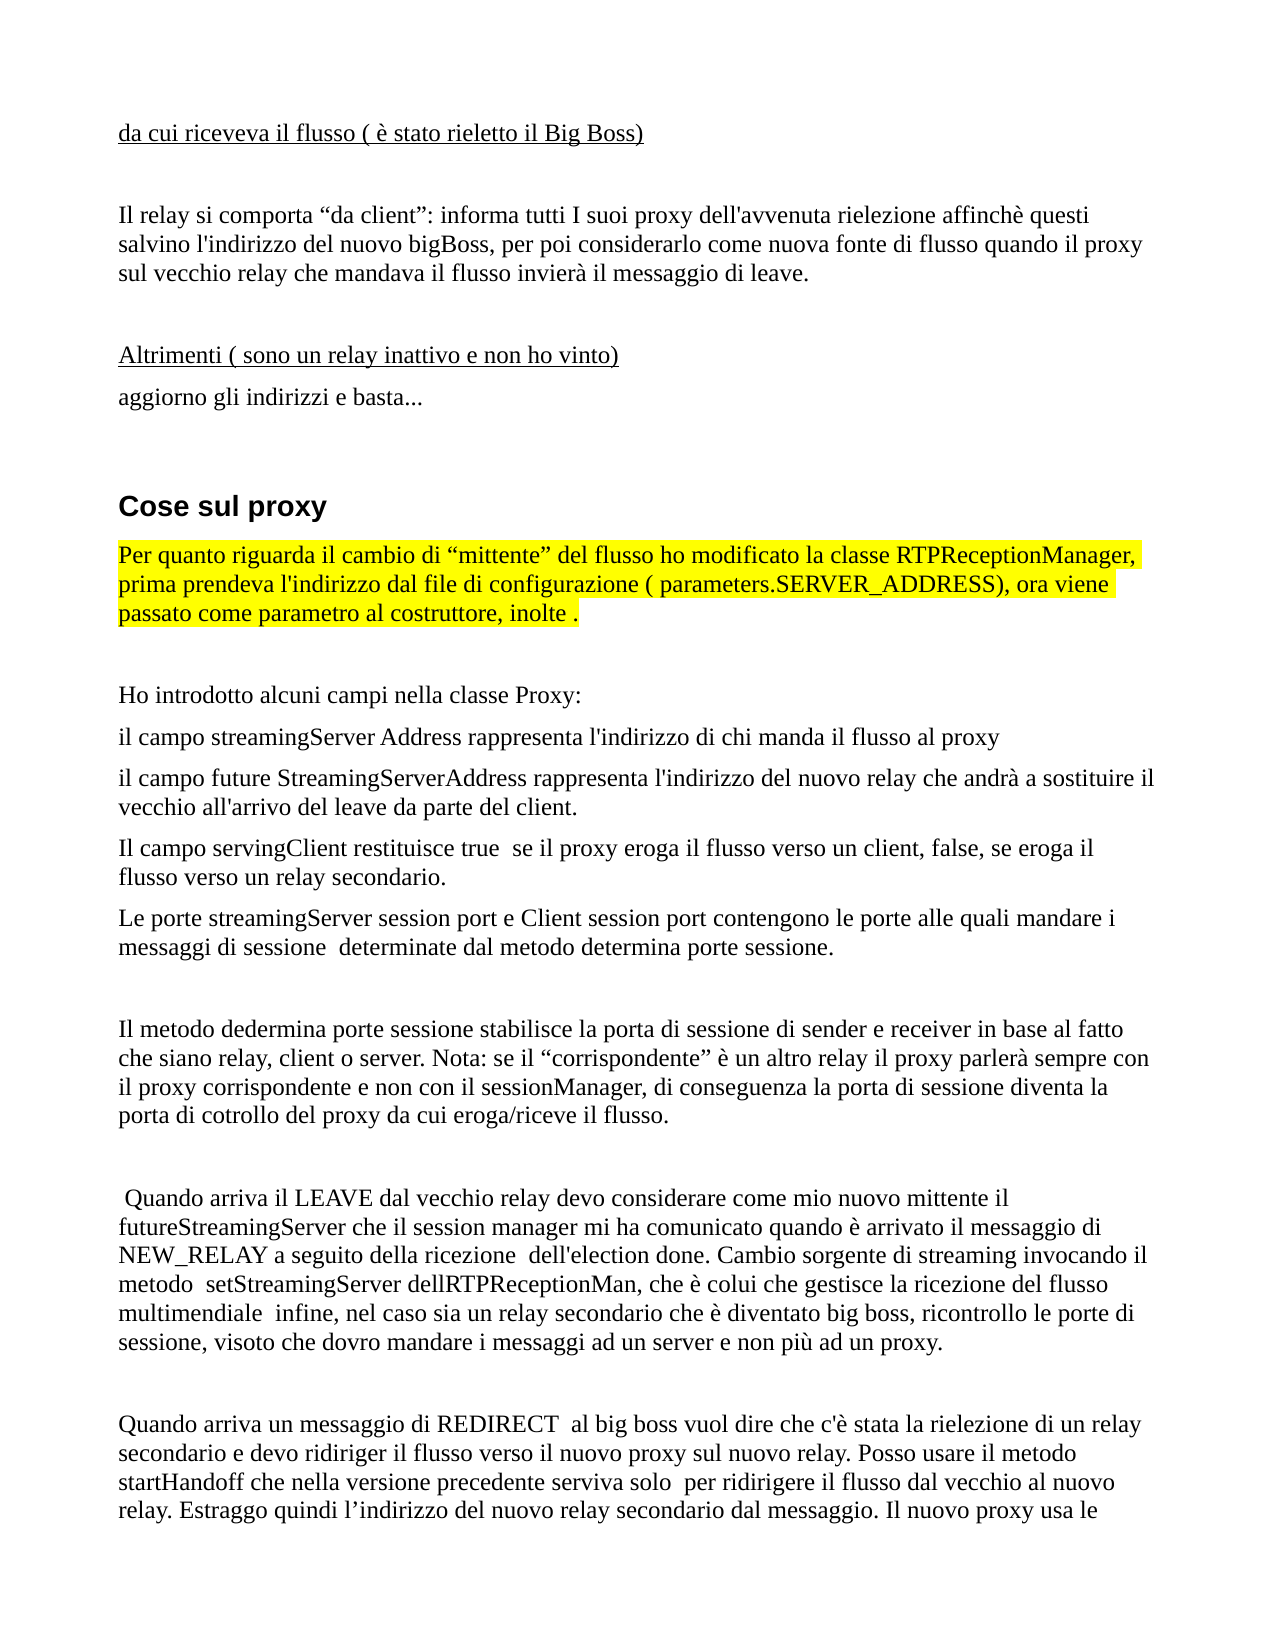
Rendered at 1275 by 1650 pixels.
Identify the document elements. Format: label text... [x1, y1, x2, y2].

text Altrimenti ( sono un relay inattivo e non ho vinto) [118, 341, 1157, 369]
text Le porte streamingServer session port e Client session port contengono le porte alle quali mandare i messaggi di sessione determinate dal metodo determina porte sessione. [118, 903, 1157, 960]
text Il relay si comporta “da client”: informa tutti I suoi proxy dell'avvenuta rielezione affinchè questi salvino l'indirizzo del nuovo bigBoss, per poi considerarlo come nuova fonte di flusso quando il proxy sul vecchio relay che mandava il flusso invierà il messaggio di leave. [118, 201, 1157, 287]
text aggiorno gli indirizzi e basta... [118, 382, 1157, 411]
text Ho introdotto alcuni campi nella classe Proxy: [118, 680, 1157, 709]
text il campo future StreamingServerAddress rappresenta l'indirizzo del nuovo relay che andrà a sostituire il vecchio all'arrivo del leave da parte del client. [118, 763, 1157, 820]
subtitle Cose sul proxy [118, 489, 1157, 523]
text da cui riceveva il flusso ( è stato rieletto il Big Boss) [118, 118, 1157, 147]
text Il campo servingClient restituisce true se il proxy eroga il flusso verso un client, false, se eroga il flusso verso un relay secondario. [118, 833, 1157, 890]
text Quando arriva un messaggio di REDIRECT al big boss vuol dire che c'è stata la rielezione di un relay secondario e devo ridiriger il flusso verso il nuovo proxy sul nuovo relay. Posso usare il metodo startHandoff che nella versione precedente serviva solo per ridirigere il flusso dal vecchio al nuovo relay. Estraggo quindi l’indirizzo del nuovo relay secondario dal messaggio. Il nuovo proxy usa le [118, 1409, 1157, 1524]
text Per quanto riguarda il cambio di “mittente” del flusso ho modificato la classe RTPReceptionManager, prima prendeva l'indirizzo dal file di configurazione ( parameters.SERVER_ADDRESS), ora viene passato come parametro al costruttore, inolte . [118, 540, 1157, 627]
text Quando arriva il LEAVE dal vecchio relay devo considerare come mio nuovo mittente il futureStreamingServer che il session manager mi ha comunicato quando è arrivato il messaggio di NEW_RELAY a seguito della ricezione dell'election done. Cambio sorgente di streaming invocando il metodo setStreamingServer dellRTPReceptionMan, che è colui che gestisce la ricezione del flusso multimendiale infine, nel caso sia un relay secondario che è diventato big boss, ricontrollo le porte di sessione, visoto che dovro mandare i messaggi ad un server e non più ad un proxy. [118, 1183, 1157, 1355]
text Il metodo dedermina porte sessione stabilisce la porta di sessione di sender e receiver in base al fatto che siano relay, client o server. Nota: se il “corrispondente” è un altro relay il proxy parlerà sempre con il proxy corrispondente e non con il sessionManager, di conseguenza la porta di sessione diventa la porta di cotrollo del proxy da cui eroga/riceve il flusso. [118, 1014, 1157, 1129]
text il campo streamingServer Address rappresenta l'indirizzo di chi manda il flusso al proxy [118, 722, 1157, 750]
